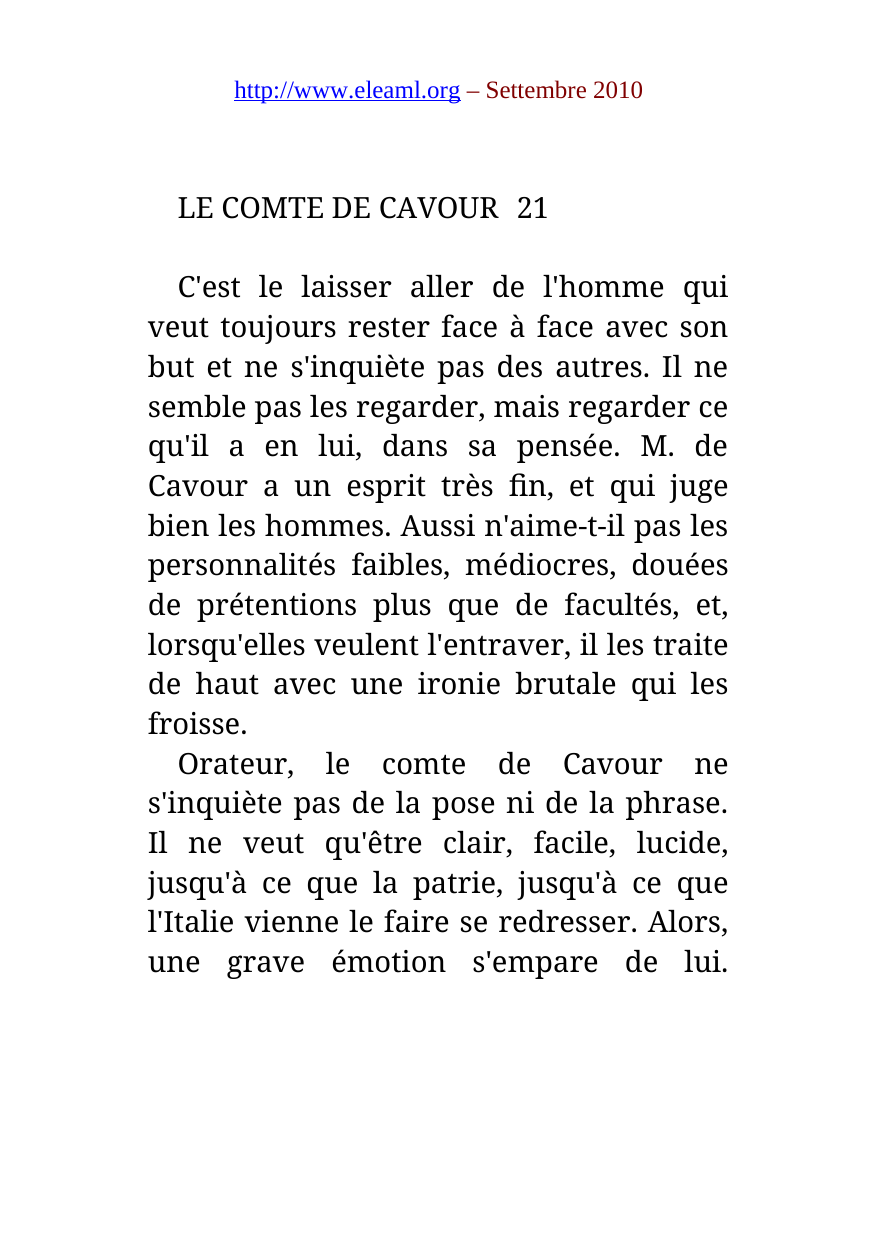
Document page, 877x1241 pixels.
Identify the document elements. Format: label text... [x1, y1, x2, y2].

text C'est le laisser aller de l'homme qui veut toujours rester face à face avec son but et ne s'inquiète pas des autres. Il ne semble pas les regarder, mais regarder ce qu'il a en lui, dans sa pensée. M. de Cavour a un esprit très fin, et qui juge bien les hommes. Aussi n'aime-t-il pas les personnalités faibles, médiocres, douées de prétentions plus que de facultés, et, lorsqu'elles veulent l'entraver, il les traite de haut avec une ironie brutale qui les froisse. [148, 267, 729, 743]
text Orateur, le comte de Cavour ne s'inquiète pas de la pose ni de la phrase. Il ne veut qu'être clair, facile, lucide, jusqu'à ce que la patrie, jusqu'à ce que l'Italie vienne le faire se redresser. Alors, une grave émotion s'empare de lui. [148, 743, 729, 981]
text LE COMTE DE CAVOUR 21 [148, 187, 729, 227]
